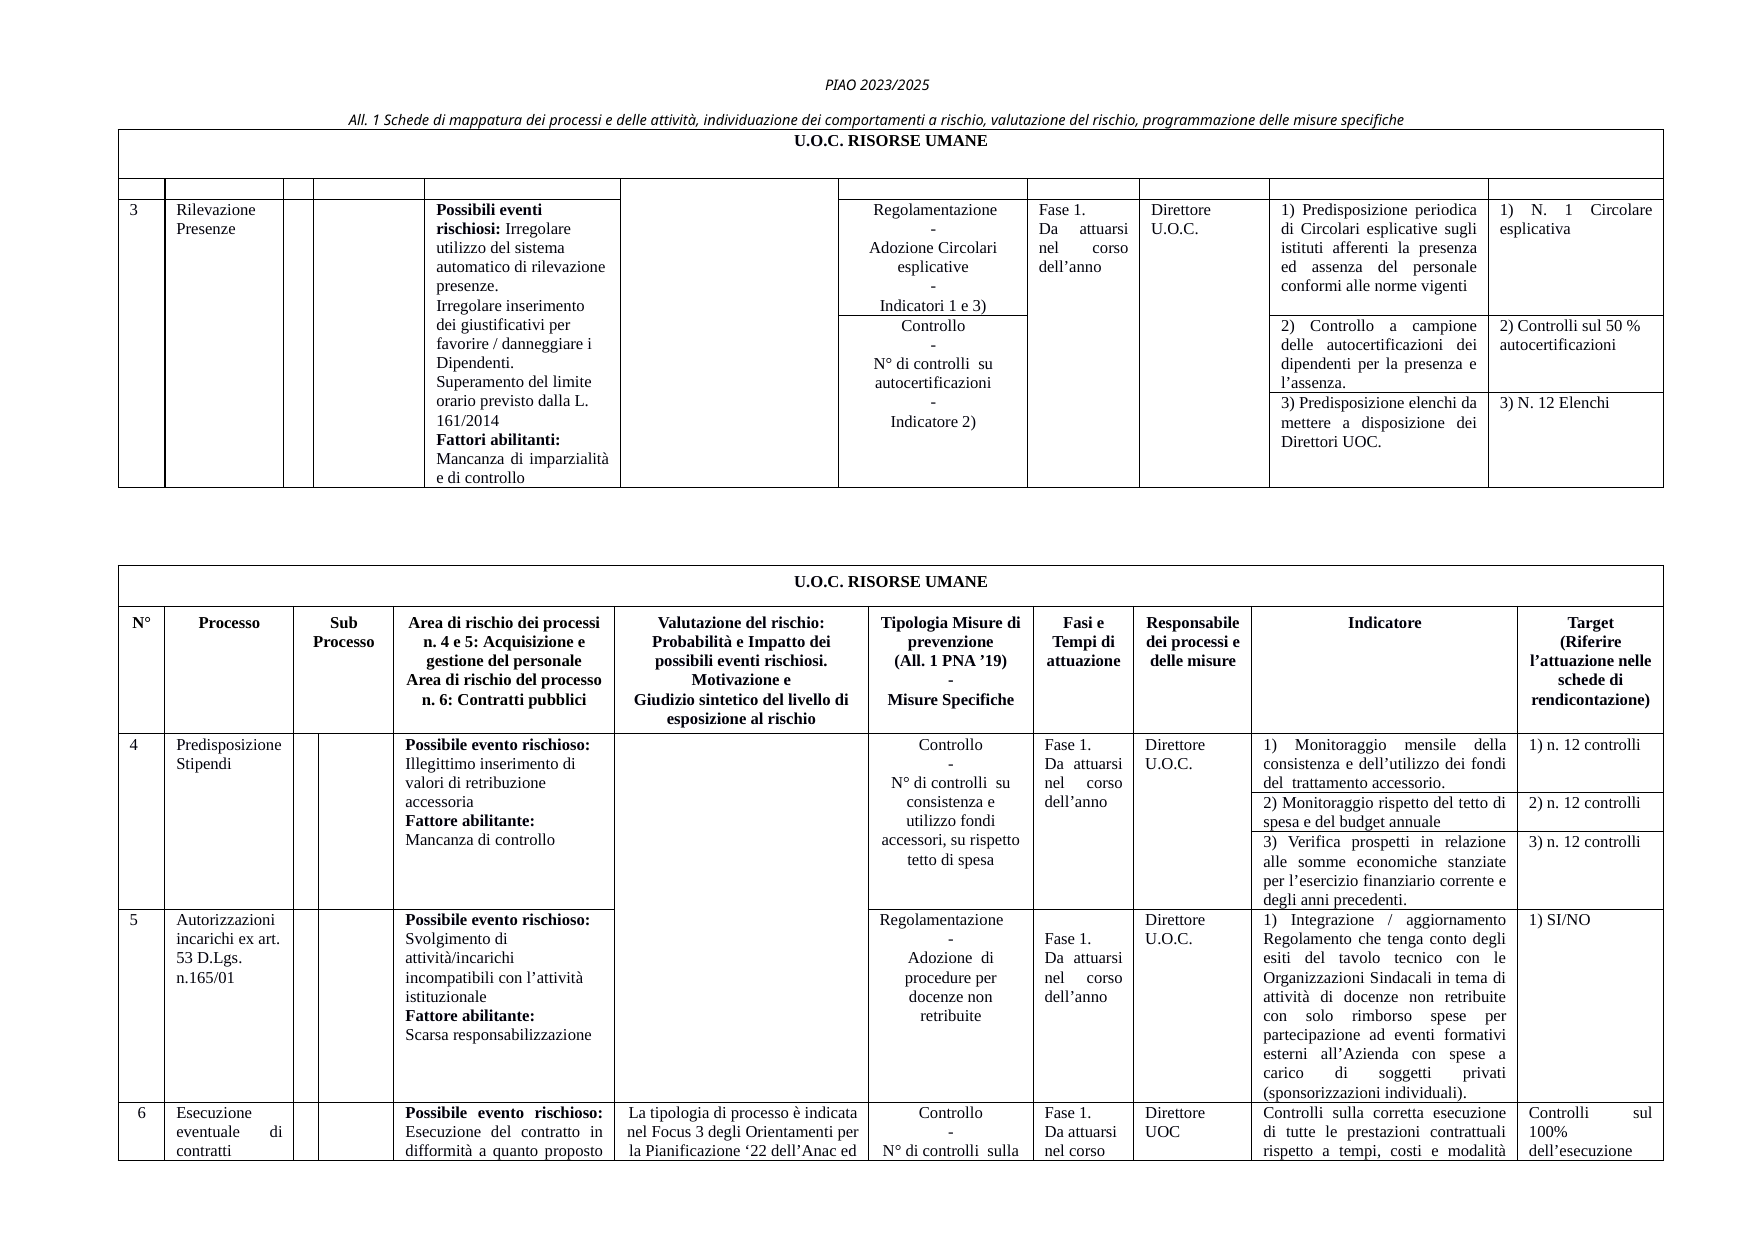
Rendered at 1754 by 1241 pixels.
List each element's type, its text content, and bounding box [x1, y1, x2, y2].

table_cell Fase 1. Da attuarsi nel corso dell’anno [1028, 200, 1139, 487]
table_cell Controllo - N° di controlli sulla [869, 1103, 1033, 1160]
table_cell Esecuzione eventuale di contratti [165, 1103, 293, 1160]
table_cell Possibile evento rischioso: Illegittimo inserimento di valori di retribuzione accessoria Fattore abilitante: Mancanza di controllo [394, 734, 614, 909]
table_cell 1) Predisposizione periodica di Circolari esplicative sugli istituti afferenti la presenza ed assenza del personale conformi alle norme vigenti [1270, 200, 1488, 314]
table_cell 1) N. 1 Circolare esplicativa [1489, 200, 1663, 314]
table_cell Controlli sul 100% dell’esecuzione [1518, 1103, 1663, 1160]
table_cell La tipologia di processo è indicata nel Focus 3 degli Orientamenti per la Pianificazione ‘22 dell’Anac ed [615, 1103, 868, 1160]
table_header U.O.C. RISORSE UMANE [119, 566, 1663, 606]
table_cell [615, 734, 868, 1102]
table_cell 2) n. 12 controlli [1518, 793, 1663, 831]
table_cell Controlli sulla corretta esecuzione di tutte le prestazioni contrattuali rispetto a tempi, costi e modalità [1252, 1103, 1517, 1160]
table_cell 3) n. 12 controlli [1518, 832, 1663, 909]
table_cell [1028, 179, 1139, 198]
table_header U.O.C. RISORSE UMANE [119, 130, 1663, 178]
table_cell 3) Verifica prospetti in relazione alle somme economiche stanziate per l’esercizio finanziario corrente e degli anni precedenti. [1252, 832, 1517, 909]
table_cell Controllo - N° di controlli su autocertificazioni - Indicatore 2) [839, 316, 1027, 487]
table_cell [314, 200, 424, 487]
table_cell 1) SI/NO [1518, 910, 1663, 1102]
table_cell [319, 734, 393, 909]
table_cell Regolamentazione - Adozione Circolari esplicative - Indicatori 1 e 3) [839, 200, 1027, 314]
table_cell Indicatore [1252, 607, 1517, 733]
table_cell 6 [119, 1103, 164, 1160]
table_cell [839, 179, 1027, 198]
table_cell [1270, 179, 1488, 198]
table_cell [294, 910, 318, 1102]
table_cell Target (Riferire l’attuazione nelle schede di rendicontazione) [1518, 607, 1663, 733]
table_cell Possibile evento rischioso: Esecuzione del contratto in difformità a quanto proposto [394, 1103, 614, 1160]
table_cell Rilevazione Presenze [166, 200, 283, 487]
table_cell Fasi e Tempi di attuazione [1034, 607, 1133, 733]
table_cell Fase 1. Da attuarsi nel corso dell’anno [1034, 910, 1133, 1102]
table_cell 3) N. 12 Elenchi [1489, 393, 1663, 487]
table_cell 3 [119, 200, 164, 487]
table_cell [1489, 179, 1663, 198]
table_cell Fase 1. Da attuarsi nel corso dell’anno [1034, 734, 1133, 909]
table_cell Direttore U.O.C. [1134, 734, 1251, 909]
table_cell [621, 179, 838, 487]
table_cell Fase 1. Da attuarsi nel corso [1034, 1103, 1133, 1160]
table_cell Sub Processo [294, 607, 393, 733]
table_cell Direttore U.O.C. [1140, 200, 1269, 487]
table_cell Area di rischio dei processi n. 4 e 5: Acquisizione e gestione del personale Area di rischio del processo n. 6: Contratti pubblici [394, 607, 614, 733]
table_cell [119, 179, 164, 198]
table_cell [166, 179, 283, 198]
table_cell Direttore U.O.C. [1134, 910, 1251, 1102]
table_cell 3) Predisposizione elenchi da mettere a disposizione dei Direttori UOC. [1270, 393, 1488, 487]
table_cell 1) Monitoraggio mensile della consistenza e dell’utilizzo dei fondi del trattamento accessorio. [1252, 734, 1517, 792]
table_cell N° [119, 607, 164, 733]
table_cell Predisposizione Stipendi [165, 734, 293, 909]
table_cell [294, 734, 318, 909]
table_cell [314, 179, 424, 198]
table_cell [319, 910, 393, 1102]
table_cell Autorizzazioni incarichi ex art. 53 D.Lgs. n.165/01 [165, 910, 293, 1102]
table_cell [284, 200, 313, 487]
table_cell [294, 1103, 318, 1160]
table_cell [319, 1103, 393, 1160]
table_cell 2) Controllo a campione delle autocertificazioni dei dipendenti per la presenza e l’assenza. [1270, 316, 1488, 392]
table_cell 1) n. 12 controlli [1518, 734, 1663, 792]
table_cell Processo [165, 607, 293, 733]
table_cell 1) Integrazione / aggiornamento Regolamento che tenga conto degli esiti del tavolo tecnico con le Organizzazioni Sindacali in tema di attività di docenze non retribuite con solo rimborso spese per partecipazione ad eventi formativi esterni all’Azienda con spese a carico di soggetti privati (sponsorizzazioni individuali). [1252, 910, 1517, 1102]
table_cell Controllo - N° di controlli su consistenza e utilizzo fondi accessori, su rispetto tetto di spesa [869, 734, 1033, 909]
table_cell Tipologia Misure di prevenzione (All. 1 PNA ’19) - Misure Specifiche [869, 607, 1033, 733]
table_cell Possibile evento rischioso: Svolgimento di attività/incarichi incompatibili con l’attività istituzionale Fattore abilitante: Scarsa responsabilizzazione [394, 910, 614, 1102]
table_cell 5 [119, 910, 164, 1102]
table_cell 2) Monitoraggio rispetto del tetto di spesa e del budget annuale [1252, 793, 1517, 831]
table_cell Regolamentazione - Adozione di procedure per docenze non retribuite [869, 910, 1033, 1102]
table_cell [1140, 179, 1269, 198]
table_cell 4 [119, 734, 164, 909]
table_cell 2) Controlli sul 50 % autocertificazioni [1489, 316, 1663, 392]
table_cell Responsabile dei processi e delle misure [1134, 607, 1251, 733]
table_cell Direttore UOC [1134, 1103, 1251, 1160]
table_cell [284, 179, 313, 198]
table_cell Valutazione del rischio: Probabilità e Impatto dei possibili eventi rischiosi. Motivazione e Giudizio sintetico del livello di esposizione al rischio [615, 607, 868, 733]
table_cell Possibili eventi rischiosi: Irregolare utilizzo del sistema automatico di rilevazione presenze. Irregolare inserimento dei giustificativi per favorire / danneggiare i Dipendenti. Superamento del limite orario previsto dalla L. 161/2014 Fattori abilitanti: Mancanza di imparzialità e di controllo [425, 200, 620, 487]
